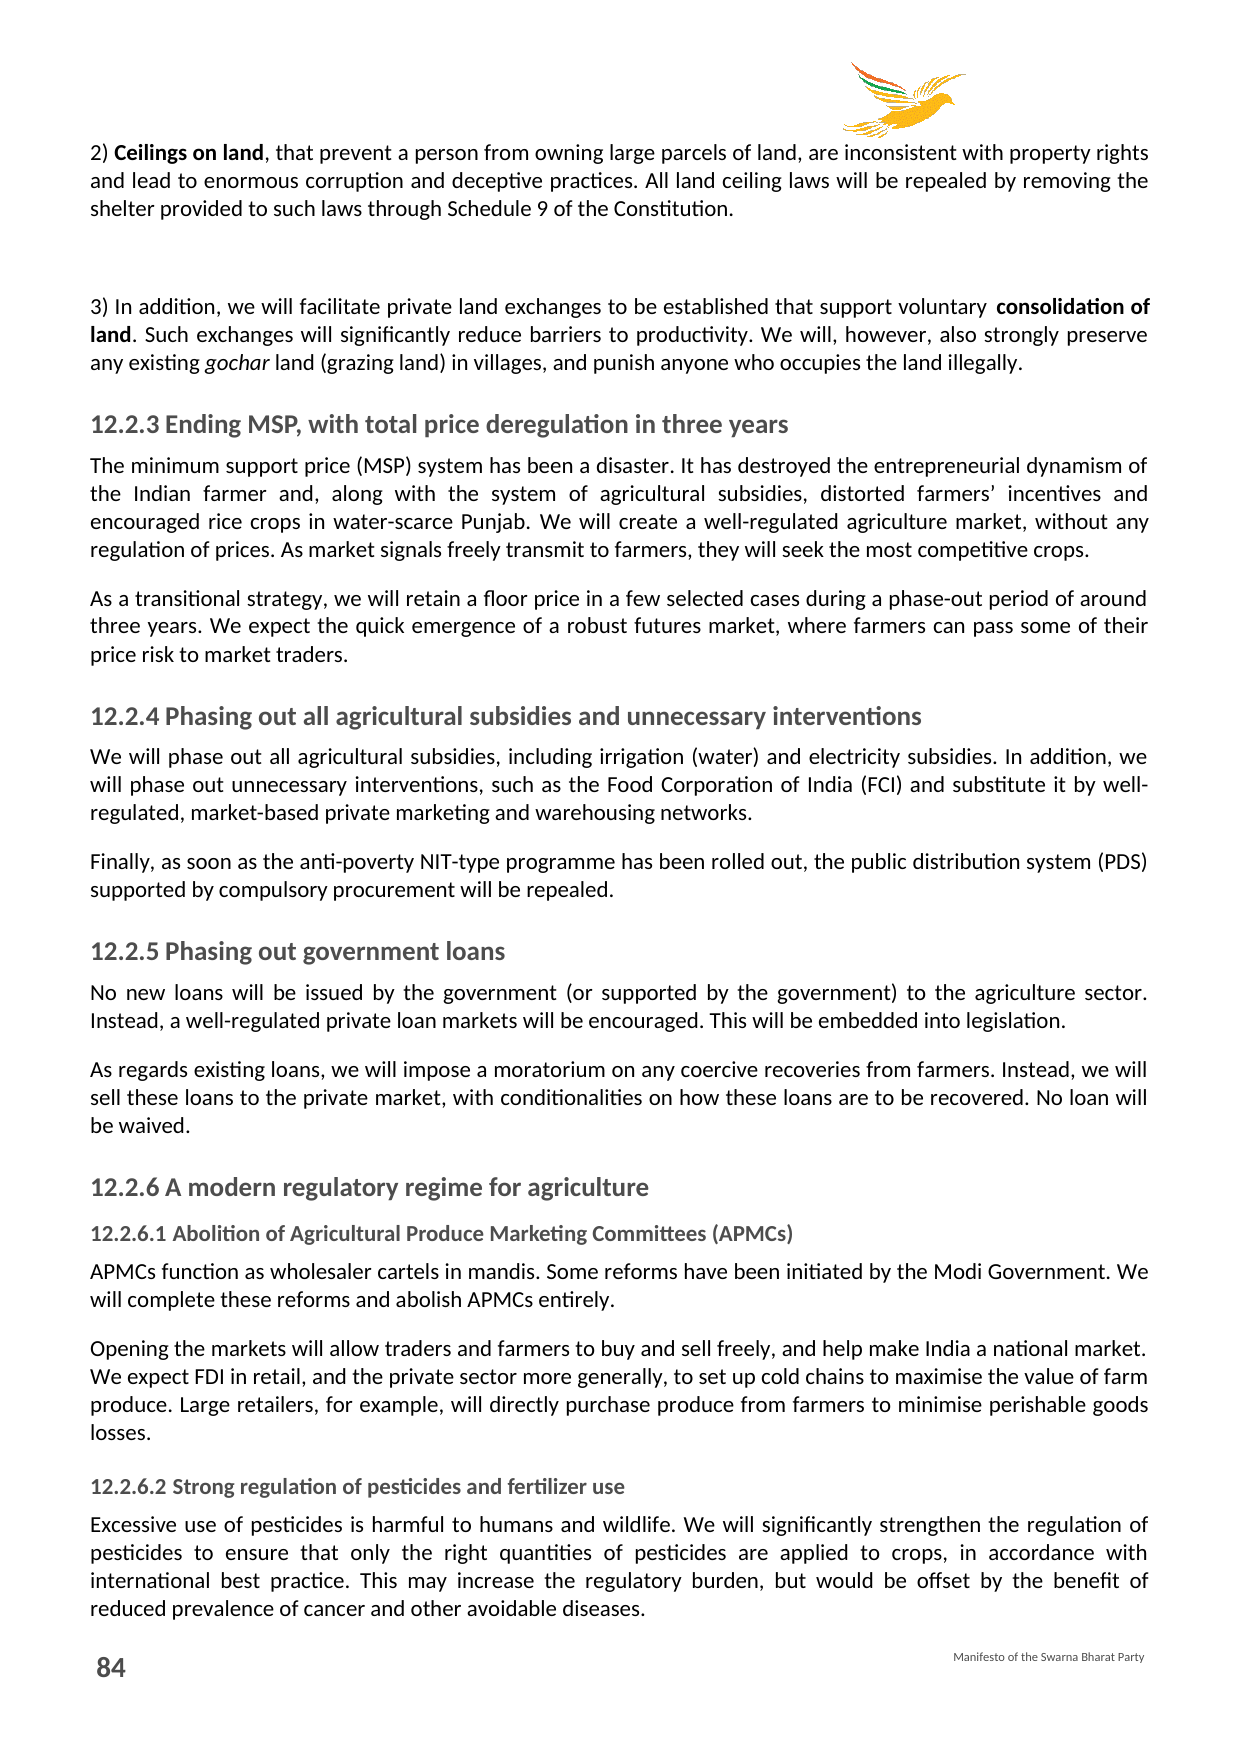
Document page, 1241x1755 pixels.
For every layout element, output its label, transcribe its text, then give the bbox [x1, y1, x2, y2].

subtitle Ending MSP, with total price deregulation in three years [90, 407, 1150, 440]
text As a transitional strategy, we will retain a floor price in a few selected cases during a phase-out period of around three years. We expect the quick emergence of a robust futures market, where farmers can pass some of their price risk to market traders. [90, 584, 1150, 668]
subtitle Strong regulation of pesticides and fertilizer use [90, 1473, 1150, 1499]
subtitle Abolition of Agricultural Produce Marketing Committees (APMCs) [90, 1220, 1150, 1246]
text We will phase out all agricultural subsidies, including irrigation (water) and electricity subsidies. In addition, we will phase out unnecessary interventions, such as the Food Corporation of India (FCI) and substitute it by well-regulated, market-based private marketing and warehousing networks. [90, 742, 1150, 826]
text Opening the markets will allow traders and farmers to buy and sell freely, and help make India a national market. We expect FDI in retail, and the private sector more generally, to set up cold chains to maximise the value of farm produce. Large retailers, for example, will directly purchase produce from farmers to minimise perishable goods losses. [90, 1334, 1150, 1446]
subtitle Phasing out government loans [90, 934, 1150, 968]
text Finally, as soon as the anti-poverty NIT-type programme has been rolled out, the public distribution system (PDS) supported by compulsory procurement will be repealed. [90, 847, 1150, 903]
subtitle A modern regulatory regime for agriculture [90, 1170, 1150, 1203]
text No new loans will be issued by the government (or supported by the government) to the agriculture sector. Instead, a well-regulated private loan markets will be encouraged. This will be embedded into legislation. [90, 978, 1150, 1034]
text Excessive use of pesticides is harmful to humans and wildlife. We will significantly strengthen the regulation of pesticides to ensure that only the right quantities of pesticides are applied to crops, in accordance with international best practice. This may increase the regulatory burden, but would be offset by the benefit of reduced prevalence of cancer and other avoidable diseases. [90, 1510, 1150, 1622]
text The minimum support price (MSP) system has been a disaster. It has destroyed the entrepreneurial dynamism of the Indian farmer and, along with the system of agricultural subsidies, distorted farmers’ incentives and encouraged rice crops in water-scarce Punjab. We will create a well-regulated agriculture market, without any regulation of prices. As market signals freely transmit to farmers, they will seek the most competitive crops. [90, 451, 1150, 563]
subtitle Phasing out all agricultural subsidies and unnecessary interventions [90, 699, 1150, 732]
text APMCs function as wholesaler cartels in mandis. Some reforms have been initiated by the Modi Government. We will complete these reforms and abolish APMCs entirely. [90, 1257, 1150, 1313]
list 3) In addition, we will facilitate private land exchanges to be established that support voluntary consolidation of land. Such exchanges will significantly reduce barriers to productivity. We will, however, also strongly preserve any existing gochar land (grazing land) in villages, and punish anyone who occupies the land illegally. [90, 292, 1150, 376]
list 2) Ceilings on land, that prevent a person from owning large parcels of land, are inconsistent with property rights and lead to enormous corruption and deceptive practices. All land ceiling laws will be repealed by removing the shelter provided to such laws through Schedule 9 of the Constitution. [90, 138, 1150, 222]
text As regards existing loans, we will impose a moratorium on any coercive recoveries from farmers. Instead, we will sell these loans to the private market, with conditionalities on how these loans are to be recovered. No loan will be waived. [90, 1055, 1150, 1139]
